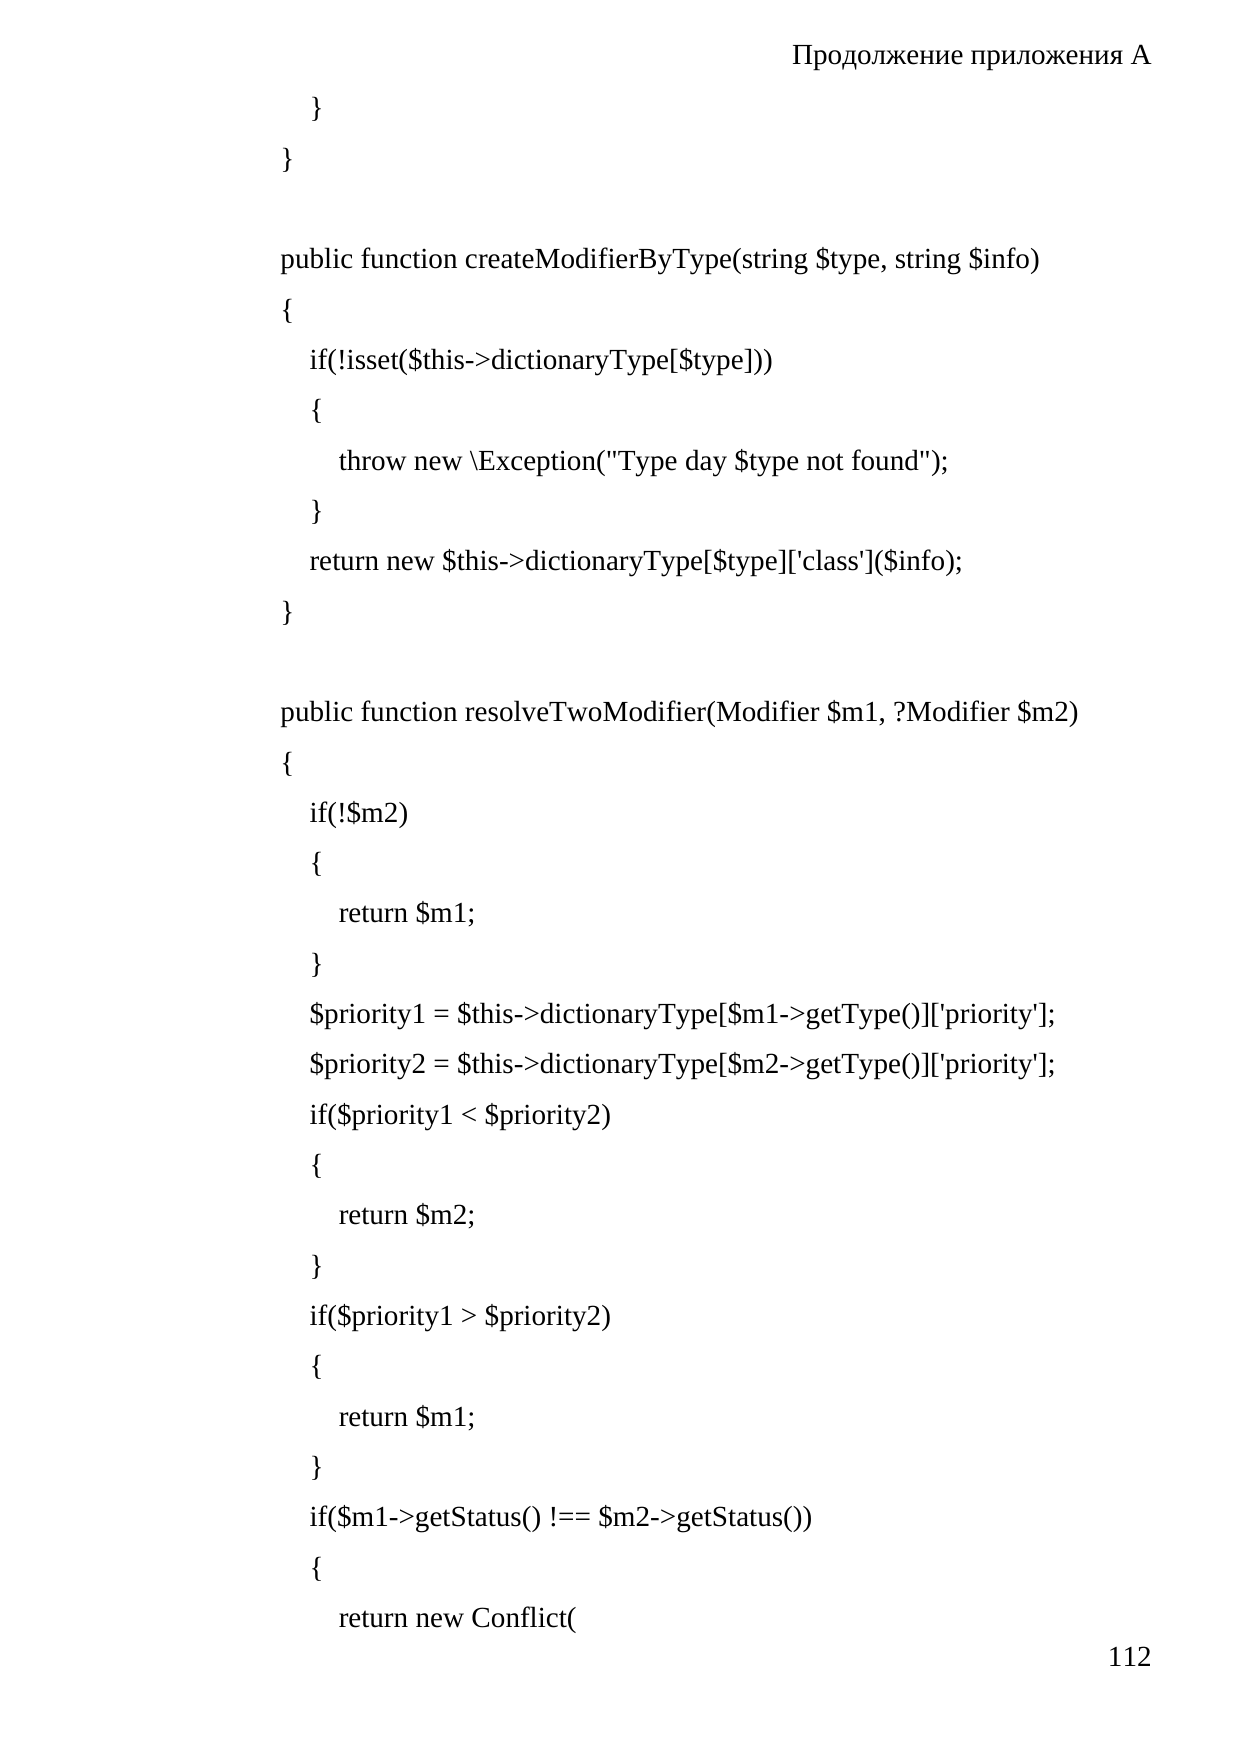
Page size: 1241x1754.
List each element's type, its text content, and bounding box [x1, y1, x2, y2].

text return $m2; [177, 1197, 1152, 1231]
text public function resolveTwoModifier(Modifier $m1, ?Modifier $m2) [177, 694, 1152, 728]
text if($priority1 < $priority2) [177, 1097, 1152, 1130]
text } [177, 946, 1152, 979]
text $priority2 = $this->dictionaryType[$m2->getType()]['priority']; [177, 1047, 1152, 1080]
text } [177, 594, 1152, 627]
text } [177, 91, 1152, 124]
text { [177, 745, 1152, 778]
text throw new \Exception("Type day $type not found"); [177, 443, 1152, 476]
text return $m1; [177, 896, 1152, 929]
text return $m1; [177, 1399, 1152, 1432]
text { [177, 1550, 1152, 1583]
text if($priority1 > $priority2) [177, 1298, 1152, 1332]
text public function createModifierByType(string $type, string $info) [177, 242, 1152, 275]
text { [177, 1147, 1152, 1181]
text if($m1->getStatus() !== $m2->getStatus()) [177, 1499, 1152, 1533]
text } [177, 141, 1152, 174]
text } [177, 1449, 1152, 1483]
text if(!isset($this->dictionaryType[$type])) [177, 342, 1152, 376]
text return new Conflict( [177, 1600, 1152, 1633]
text return new $this->dictionaryType[$type]['class']($info); [177, 543, 1152, 577]
text { [177, 292, 1152, 325]
text { [177, 1348, 1152, 1382]
text { [177, 392, 1152, 426]
text } [177, 1248, 1152, 1281]
text if(!$m2) [177, 795, 1152, 828]
text { [177, 845, 1152, 879]
text } [177, 493, 1152, 527]
text $priority1 = $this->dictionaryType[$m1->getType()]['priority']; [177, 996, 1152, 1030]
